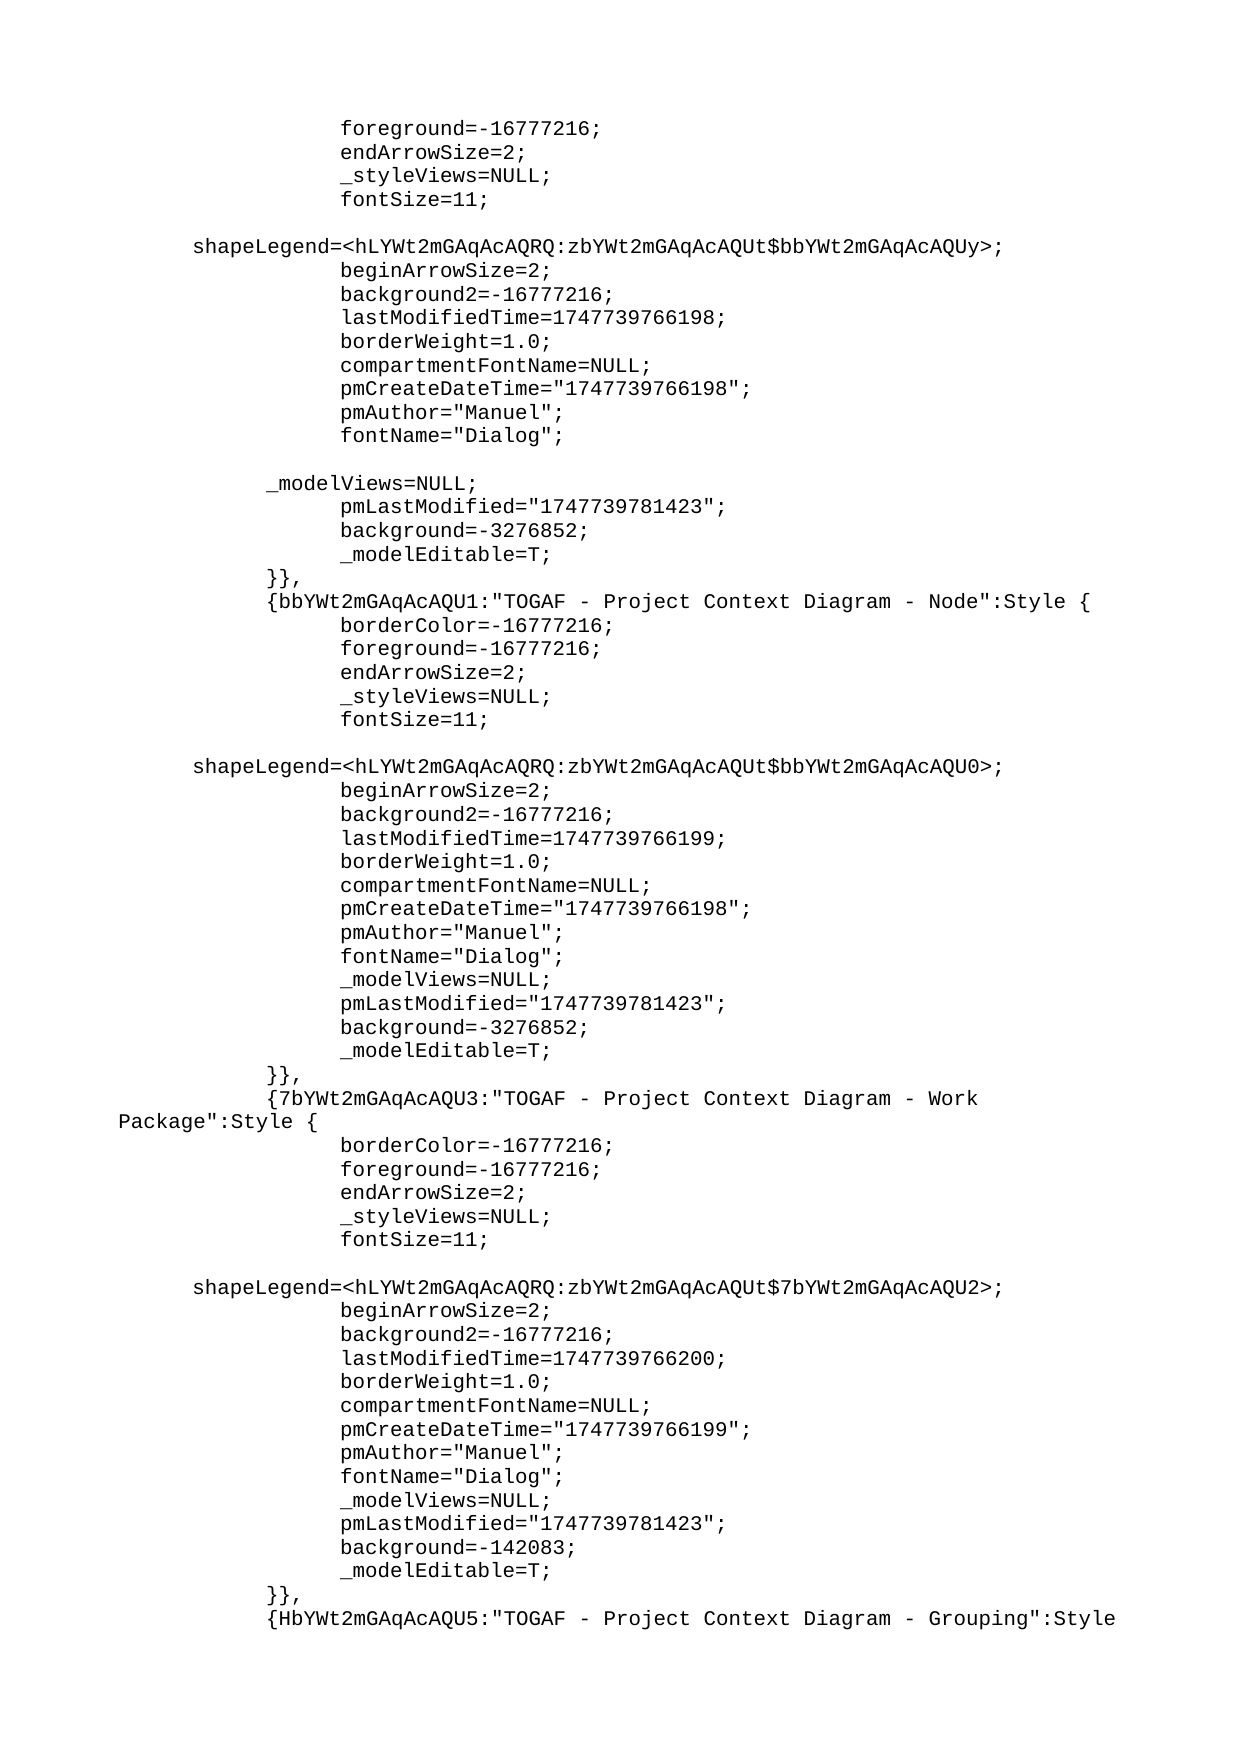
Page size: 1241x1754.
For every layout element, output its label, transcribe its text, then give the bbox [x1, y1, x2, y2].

text foreground=-16777216; endArrowSize=2; _styleViews=NULL; fontSize=11; shapeLegend=<hLYWt2mGAqAcAQRQ:zbYWt2mGAqAcAQUt$bbYWt2mGAqAcAQUy>; beginArrowSize=2; background2=-16777216; lastModifiedTime=1747739766198; borderWeight=1.0; compartmentFontName=NULL; pmCreateDateTime="1747739766198"; pmAuthor="Manuel"; fontName="Dialog"; [118, 118, 1122, 473]
text _modelViews=NULL; pmLastModified="1747739781423"; background=-3276852; _modelEditable=T; }}, {bbYWt2mGAqAcAQU1:"TOGAF - Project Context Diagram - Node":Style { borderColor=-16777216; foreground=-16777216; endArrowSize=2; _styleViews=NULL; fontSize=11; shapeLegend=<hLYWt2mGAqAcAQRQ:zbYWt2mGAqAcAQUt$bbYWt2mGAqAcAQU0>; beginArrowSize=2; background2=-16777216; lastModifiedTime=1747739766199; borderWeight=1.0; compartmentFontName=NULL; pmCreateDateTime="1747739766198"; pmAuthor="Manuel"; fontName="Dialog"; _modelViews=NULL; pmLastModified="1747739781423"; background=-3276852; _modelEditable=T; }}, {7bYWt2mGAqAcAQU3:"TOGAF - Project Context Diagram - Work Package":Style { borderColor=-16777216; foreground=-16777216; endArrowSize=2; _styleViews=NULL; fontSize=11; shapeLegend=<hLYWt2mGAqAcAQRQ:zbYWt2mGAqAcAQUt$7bYWt2mGAqAcAQU2>; beginArrowSize=2; background2=-16777216; lastModifiedTime=1747739766200; borderWeight=1.0; compartmentFontName=NULL; pmCreateDateTime="1747739766199"; pmAuthor="Manuel"; fontName="Dialog"; _modelViews=NULL; pmLastModified="1747739781423"; background=-142083; _modelEditable=T; }}, {HbYWt2mGAqAcAQU5:"TOGAF - Project Context Diagram - Grouping":Style [118, 473, 1122, 1631]
